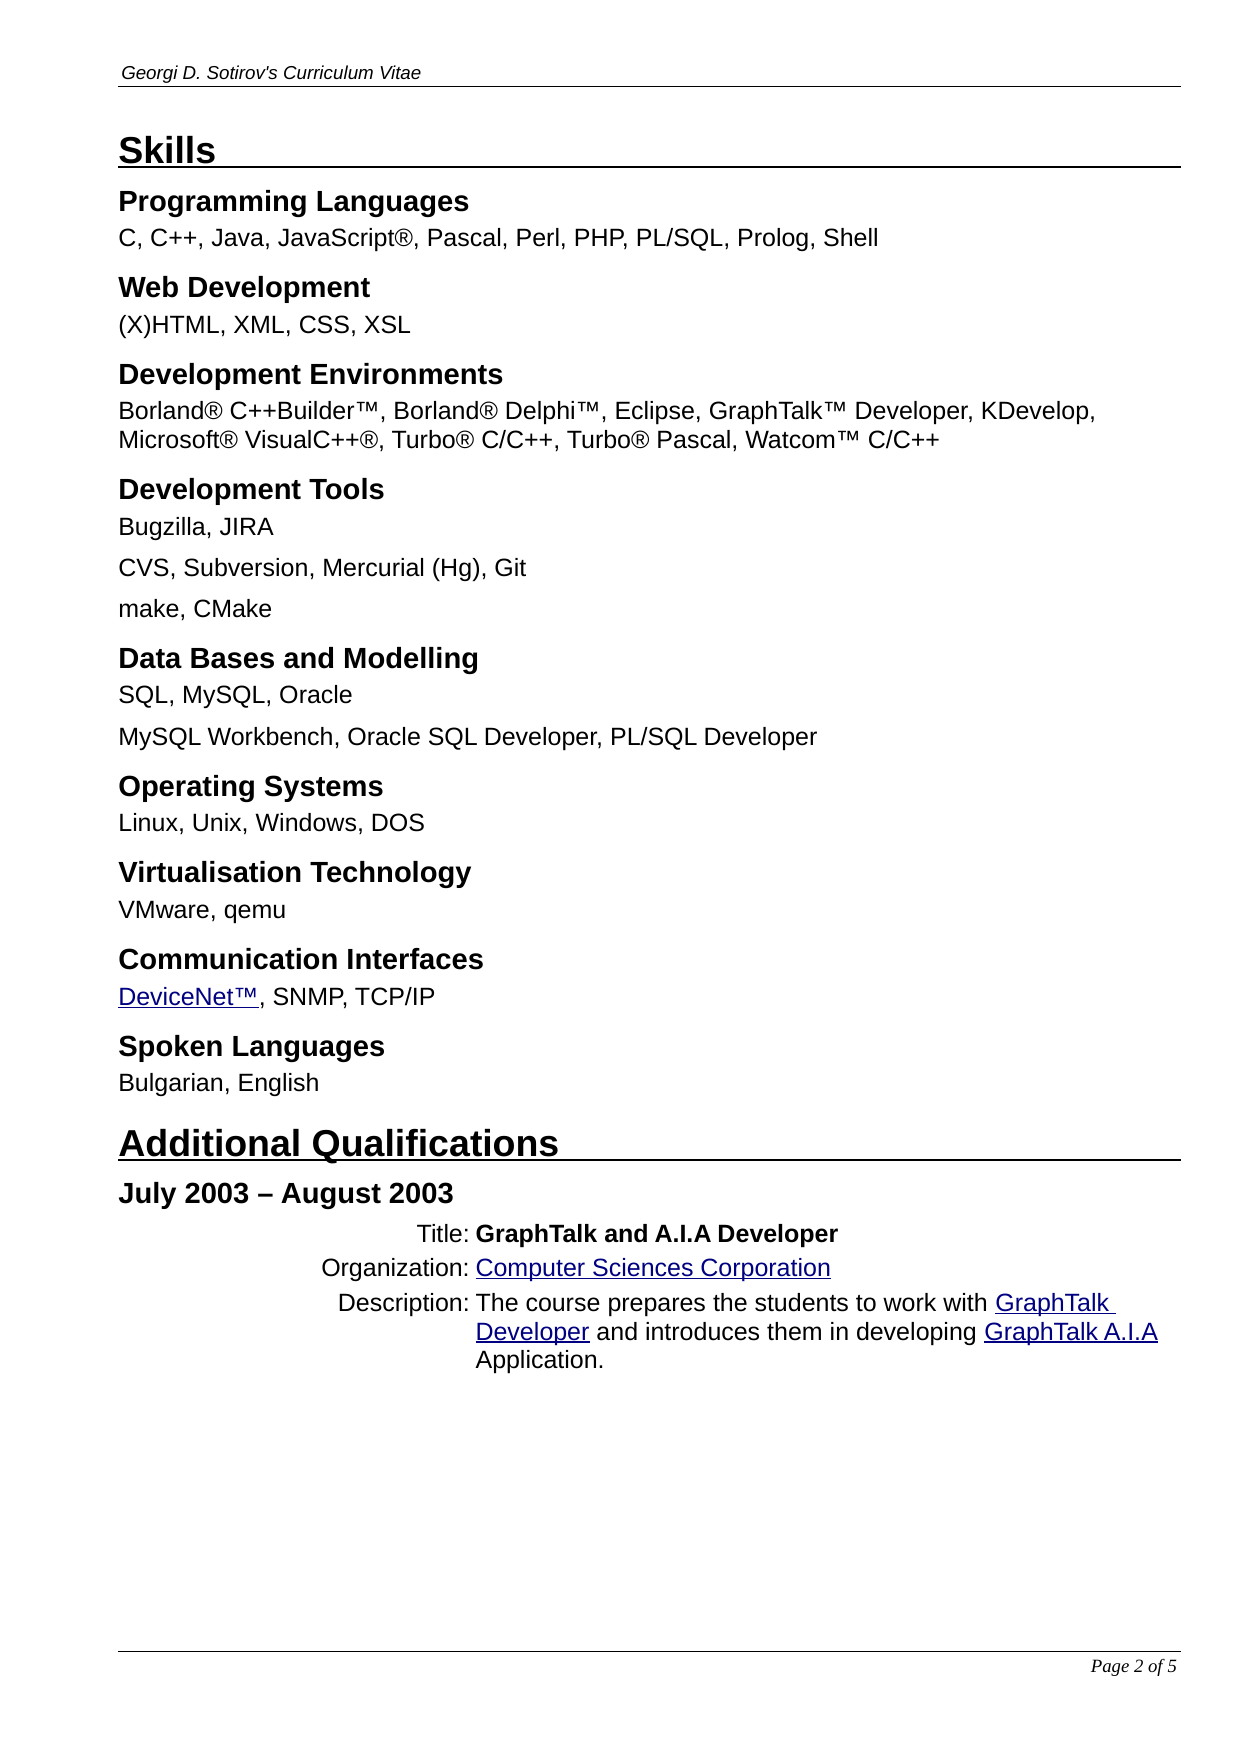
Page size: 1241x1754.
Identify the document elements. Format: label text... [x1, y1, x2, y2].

subtitle Communication Interfaces [118, 942, 1181, 976]
text MySQL Workbench, Oracle SQL Developer, PL/SQL Developer [118, 722, 1181, 751]
text Borland® C++Builder™, Borland® Delphi™, Eclipse, GraphTalk™ Developer, KDevelop, Microsoft® VisualC++®, Turbo® C/C++, Turbo® Pascal, Watcom™ C/C++ [118, 396, 1181, 454]
subtitle July 2003 – August 2003 [118, 1176, 1181, 1210]
subtitle Operating Systems [118, 769, 1181, 802]
subtitle Development Environments [118, 357, 1181, 390]
subtitle Additional Qualifications [118, 1121, 1184, 1164]
subtitle Virtualisation Technology [118, 856, 1181, 889]
table_header Title: [118, 1216, 472, 1250]
subtitle Skills [118, 129, 1181, 166]
subtitle [118, 168, 1181, 172]
text Linux, Unix, Windows, DOS [118, 808, 1181, 837]
table_cell Computer Sciences Corporation [473, 1250, 1182, 1285]
subtitle Data Bases and Modelling [118, 641, 1181, 674]
text VMware, qemu [118, 895, 1181, 924]
text C, C++, Java, JavaScript®, Pascal, Perl, PHP, PL/SQL, Prolog, Shell [118, 223, 1181, 252]
text Bulgarian, English [118, 1068, 1181, 1097]
subtitle Spoken Languages [118, 1029, 1181, 1062]
table_cell Organization: [118, 1250, 472, 1285]
subtitle Programming Languages [118, 184, 1181, 217]
text DeviceNet™, SNMP, TCP/IP [118, 982, 1181, 1010]
table_cell Description: [118, 1285, 472, 1377]
text (X)HTML, XML, CSS, XSL [118, 310, 1181, 338]
text CVS, Subversion, Mercurial (Hg), Git [118, 553, 1181, 582]
text Bugzilla, JIRA [118, 512, 1181, 540]
text SQL, MySQL, Oracle [118, 681, 1181, 709]
table_header GraphTalk and A.I.A Developer [473, 1216, 1182, 1250]
table_cell The course prepares the students to work with GraphTalk Developer and introduces them in developing GraphTalk A.I.A Application. [473, 1285, 1182, 1377]
text make, CMake [118, 594, 1181, 623]
subtitle Web Development [118, 270, 1181, 304]
subtitle Development Tools [118, 472, 1181, 506]
